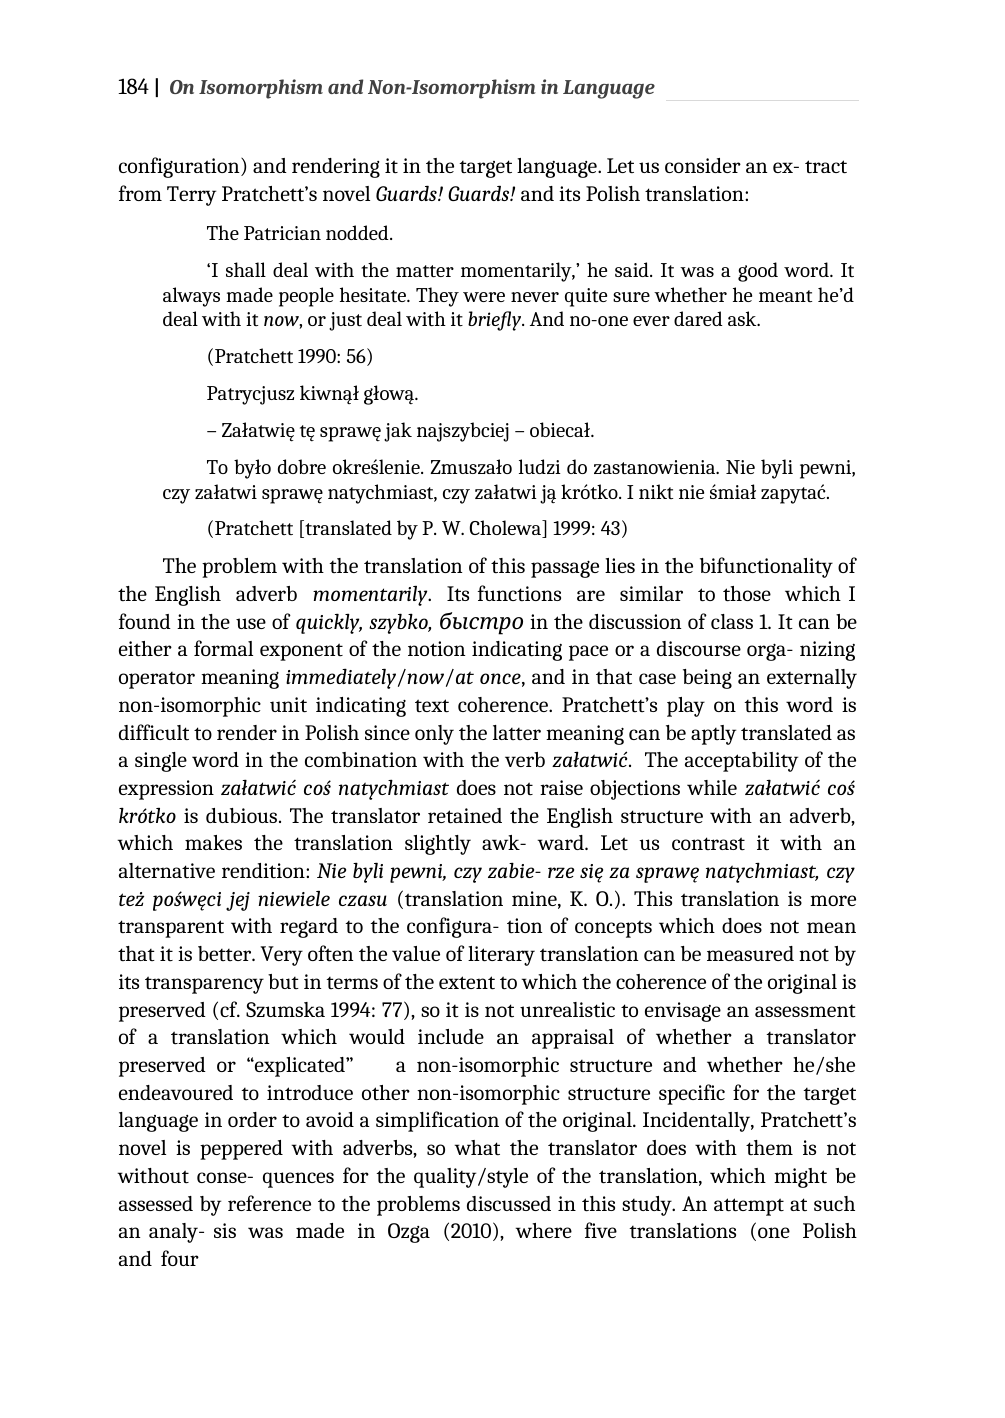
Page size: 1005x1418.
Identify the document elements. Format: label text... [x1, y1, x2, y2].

text ‘I shall deal with the matter momentarily,’ he said. It was a good word. It always made people hesitate. They were never quite sure whether he meant he’d deal with it now, or just deal with it briefly. And no-one ever dared ask. [162, 259, 856, 332]
text The Patrician nodded. [206, 222, 871, 246]
text (Pratchett [translated by P. W. Cholewa] 1999: 43) [206, 517, 871, 541]
text The problem with the translation of this passage lies in the bifunctionality of the English adverb momentarily. Its functions are similar to those which I found in the use of quickly, szybko, быстро in the discussion of class 1. It can be either a formal exponent of the notion indicating pace or a discourse orga- nizing operator meaning immediately/now/at once, and in that case being an externally non-isomorphic unit indicating text coherence. Pratchett’s play on this word is difficult to render in Polish since only the latter meaning can be aptly translated as a single word in the combination with the verb załatwić. The acceptability of the expression załatwić coś natychmiast does not raise objections while załatwić coś krótko is dubious. The translator retained the English structure with an adverb, which makes the translation slightly awk- ward. Let us contrast it with an alternative rendition: Nie byli pewni, czy zabie- rze się za sprawę natychmiast, czy też pośwęci jej niewiele czasu (translation mine, K. O.). This translation is more transparent with regard to the configura- tion of concepts which does not mean that it is better. Very often the value of literary translation can be measured not by its transparency but in terms of the extent to which the coherence of the original is preserved (cf. Szumska 1994: 77), so it is not unrealistic to envisage an assessment of a translation which would include an appraisal of whether a translator preserved or “explicated” a non-isomorphic structure and whether he/she endeavoured to introduce other non-isomorphic structure specific for the target language in order to avoid a simplification of the original. Incidentally, Pratchett’s novel is peppered with adverbs, so what the translator does with them is not without conse- quences for the quality/style of the translation, which might be assessed by reference to the problems discussed in this study. An attempt at such an analy- sis was made in Ozga (2010), where five translations (one Polish and four [118, 554, 857, 1272]
text To było dobre określenie. Zmuszało ludzi do zastanowienia. Nie byli pewni, czy załatwi sprawę natychmiast, czy załatwi ją krótko. I nikt nie śmiał zapytać. [162, 456, 856, 504]
text – Załatwię tę sprawę jak najszybciej – obiecał. [206, 419, 871, 443]
text (Pratchett 1990: 56) Patrycjusz kiwnął głową. [206, 344, 430, 406]
text configuration) and rendering it in the target language. Let us consider an ex- tract from Terry Pratchett’s novel Guards! Guards! and its Polish translation: [118, 154, 848, 207]
